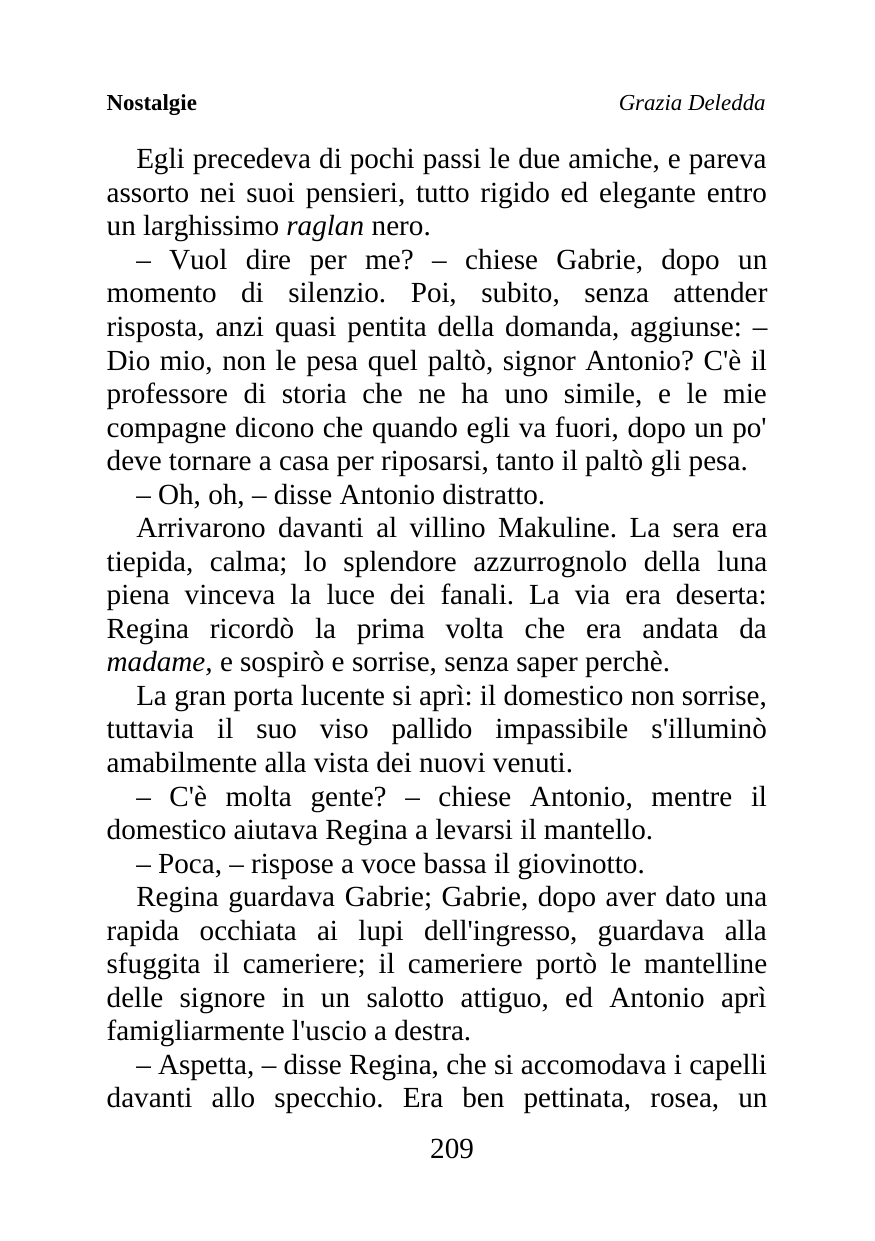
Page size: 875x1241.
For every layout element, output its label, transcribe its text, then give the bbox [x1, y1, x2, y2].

text Arrivarono davanti al villino Makuline. La sera era tiepida, calma; lo splendore azzurrognolo della luna piena vinceva la luce dei fanali. La via era deserta: Regina ricordò la prima volta che era andata da madame, e sospirò e sorrise, senza saper perchè. [106, 510, 768, 678]
text Egli precedeva di pochi passi le due amiche, e pareva assorto nei suoi pensieri, tutto rigido ed elegante entro un larghissimo raglan nero. [106, 141, 768, 242]
text – Aspetta, – disse Regina, che si accomodava i capelli davanti allo specchio. Era ben pettinata, rosea, un [106, 1047, 768, 1114]
text – Vuol dire per me? – chiese Gabrie, dopo un momento di silenzio. Poi, subito, senza attender risposta, anzi quasi pentita della domanda, aggiunse: – Dio mio, non le pesa quel paltò, signor Antonio? C'è il professore di storia che ne ha uno simile, e le mie compagne dicono che quando egli va fuori, dopo un po' deve tornare a casa per riposarsi, tanto il paltò gli pesa. [106, 242, 768, 477]
text – Oh, oh, – disse Antonio distratto. [106, 477, 768, 510]
text La gran porta lucente si aprì: il domestico non sorrise, tuttavia il suo viso pallido impassibile s'illuminò amabilmente alla vista dei nuovi venuti. [106, 678, 768, 779]
text – C'è molta gente? – chiese Antonio, mentre il domestico aiutava Regina a levarsi il mantello. [106, 779, 768, 846]
text – Poca, – rispose a voce bassa il giovinotto. [106, 846, 768, 879]
text Regina guardava Gabrie; Gabrie, dopo aver dato una rapida occhiata ai lupi dell'ingresso, guardava alla sfuggita il cameriere; il cameriere portò le mantelline delle signore in un salotto attiguo, ed Antonio aprì famigliarmente l'uscio a destra. [106, 879, 768, 1047]
